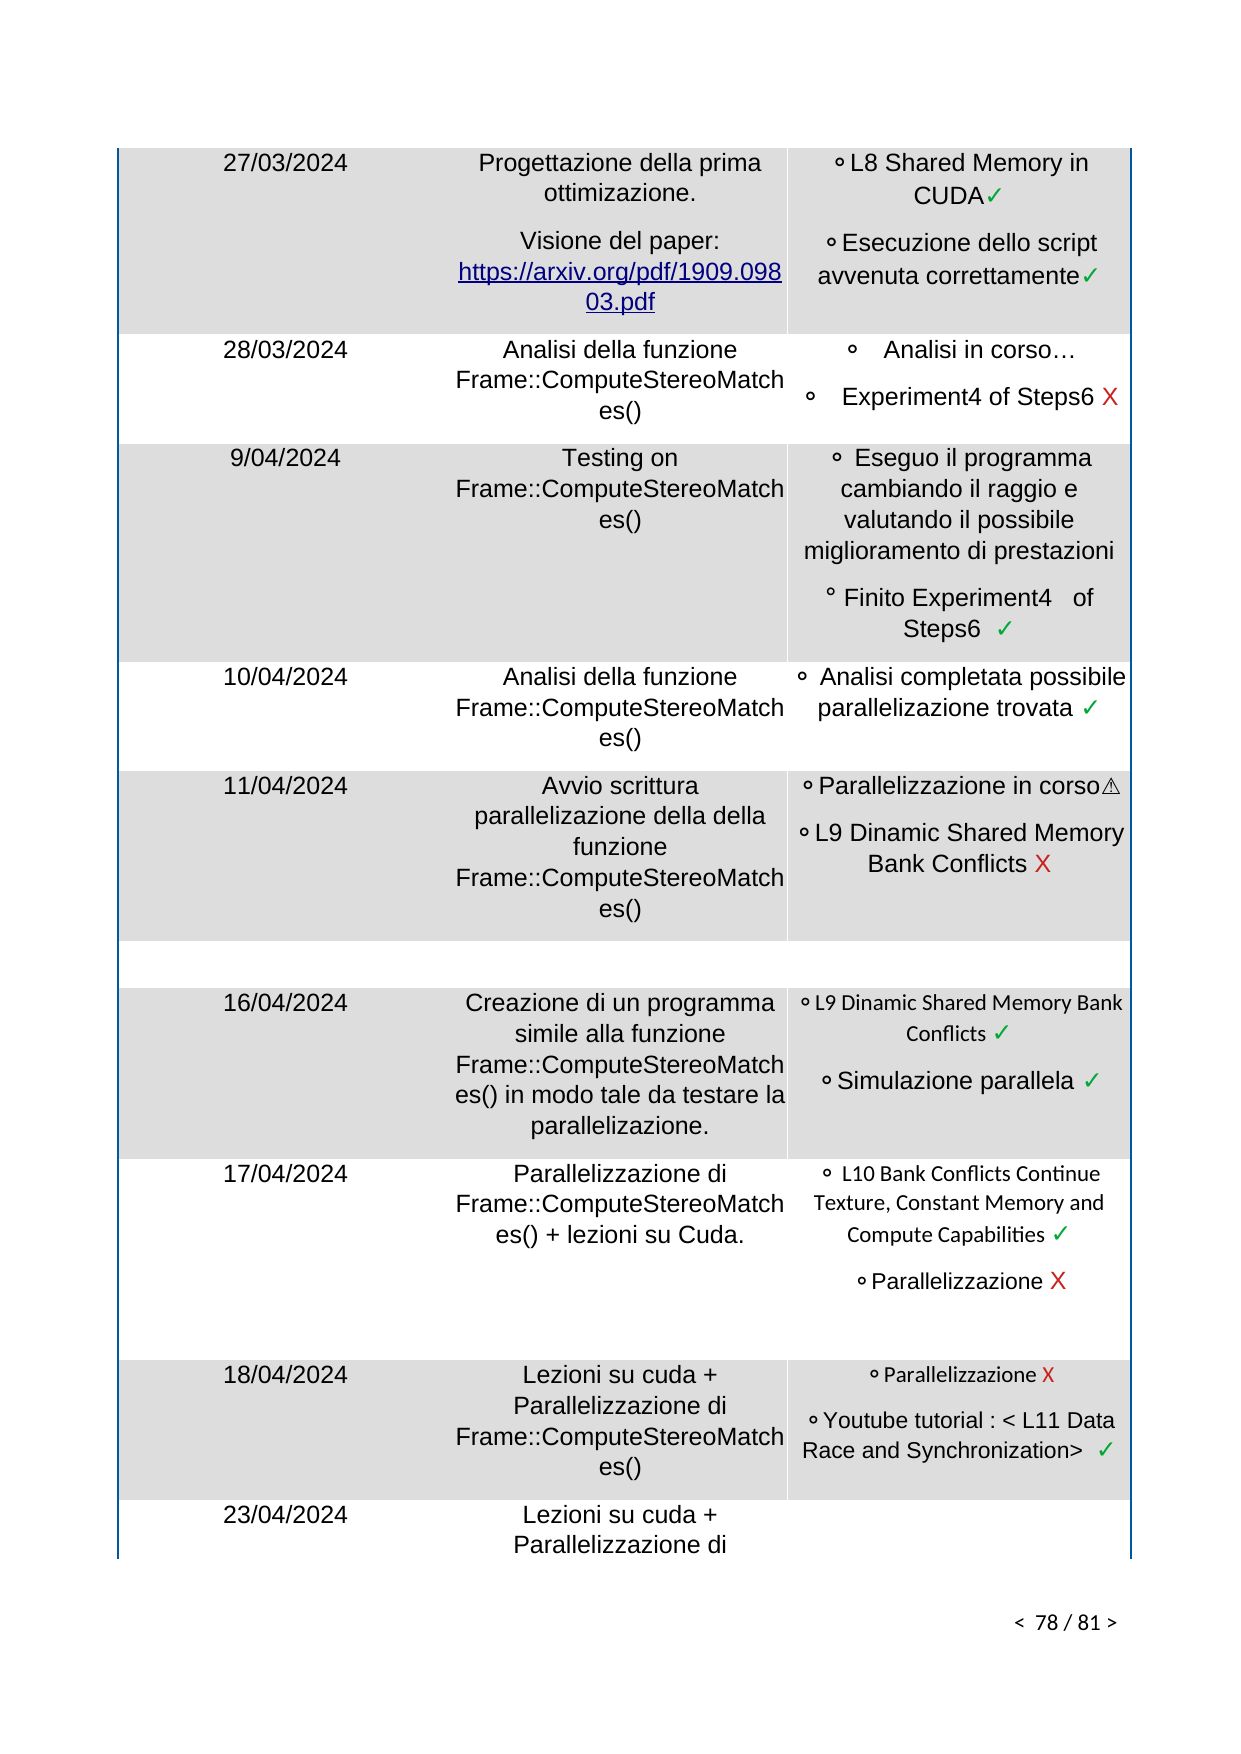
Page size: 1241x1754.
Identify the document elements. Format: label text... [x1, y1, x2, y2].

table_cell [453, 941, 787, 988]
table_cell ⚬ Eseguo il programma cambiando il raggio e valutando il possibile miglioramento di prestazioni ° Finito Experiment4 of Steps6 ✓ [788, 444, 1130, 662]
table_cell 11/04/2024 [119, 771, 453, 941]
table_cell 17/04/2024 [119, 1159, 453, 1360]
table_cell 10/04/2024 [119, 662, 453, 771]
table_cell Lezioni su cuda + Parallelizzazione di Frame::ComputeStereoMatches() [453, 1360, 787, 1500]
table_cell 18/04/2024 [119, 1360, 453, 1500]
table_cell 16/04/2024 [119, 988, 453, 1159]
table_cell Lezioni su cuda + Parallelizzazione di [453, 1500, 787, 1559]
table_cell [788, 941, 1130, 988]
table_cell ⚬L8 Shared Memory in CUDA✓ ⚬Esecuzione dello script avvenuta correttamente✓ [788, 148, 1130, 334]
table_cell 27/03/2024 [119, 148, 453, 334]
table_cell [119, 941, 453, 988]
table_cell Progettazione della prima ottimizazione. Visione del paper: https://arxiv.org/pdf/1909.09803.pdf [453, 148, 787, 334]
table_cell Testing on Frame::ComputeStereoMatches() [453, 444, 787, 662]
table_cell ⚬Parallelizzazione in corso⚠️ ⚬L9 Dinamic Shared Memory Bank Conflicts X [788, 771, 1130, 941]
table_cell 9/04/2024 [119, 444, 453, 662]
table_cell Parallelizzazione di Frame::ComputeStereoMatches() + lezioni su Cuda. [453, 1159, 787, 1360]
table_cell ⚬Parallelizzazione X ⚬Youtube tutorial : < L11 Data Race and Synchronization> ✓ [788, 1360, 1130, 1500]
table_cell Analisi della funzione Frame::ComputeStereoMatches() [453, 662, 787, 771]
table_cell Avvio scrittura parallelizazione della della funzione Frame::ComputeStereoMatches() [453, 771, 787, 941]
table_cell 28/03/2024 [119, 335, 453, 443]
table_cell ⚬L9 Dinamic Shared Memory Bank Conflicts ✓ ⚬Simulazione parallela ✓ [788, 988, 1130, 1159]
table_cell Analisi della funzione Frame::ComputeStereoMatches() [453, 335, 787, 443]
table_cell ⚬ L10 Bank Conflicts Continue Texture, Constant Memory and Compute Capabilities ✓ ⚬Parallelizzazione X [788, 1159, 1130, 1360]
table_cell 23/04/2024 [119, 1500, 453, 1559]
table_cell ⚬ Analisi in corso… ⚬ Experiment4 of Steps6 X [788, 335, 1130, 443]
table_cell Creazione di un programma simile alla funzione Frame::ComputeStereoMatches() in modo tale da testare la parallelizazione. [453, 988, 787, 1159]
table_cell ⚬ Analisi completata possibile parallelizazione trovata ✓ [788, 662, 1130, 771]
table_cell [788, 1500, 1130, 1559]
